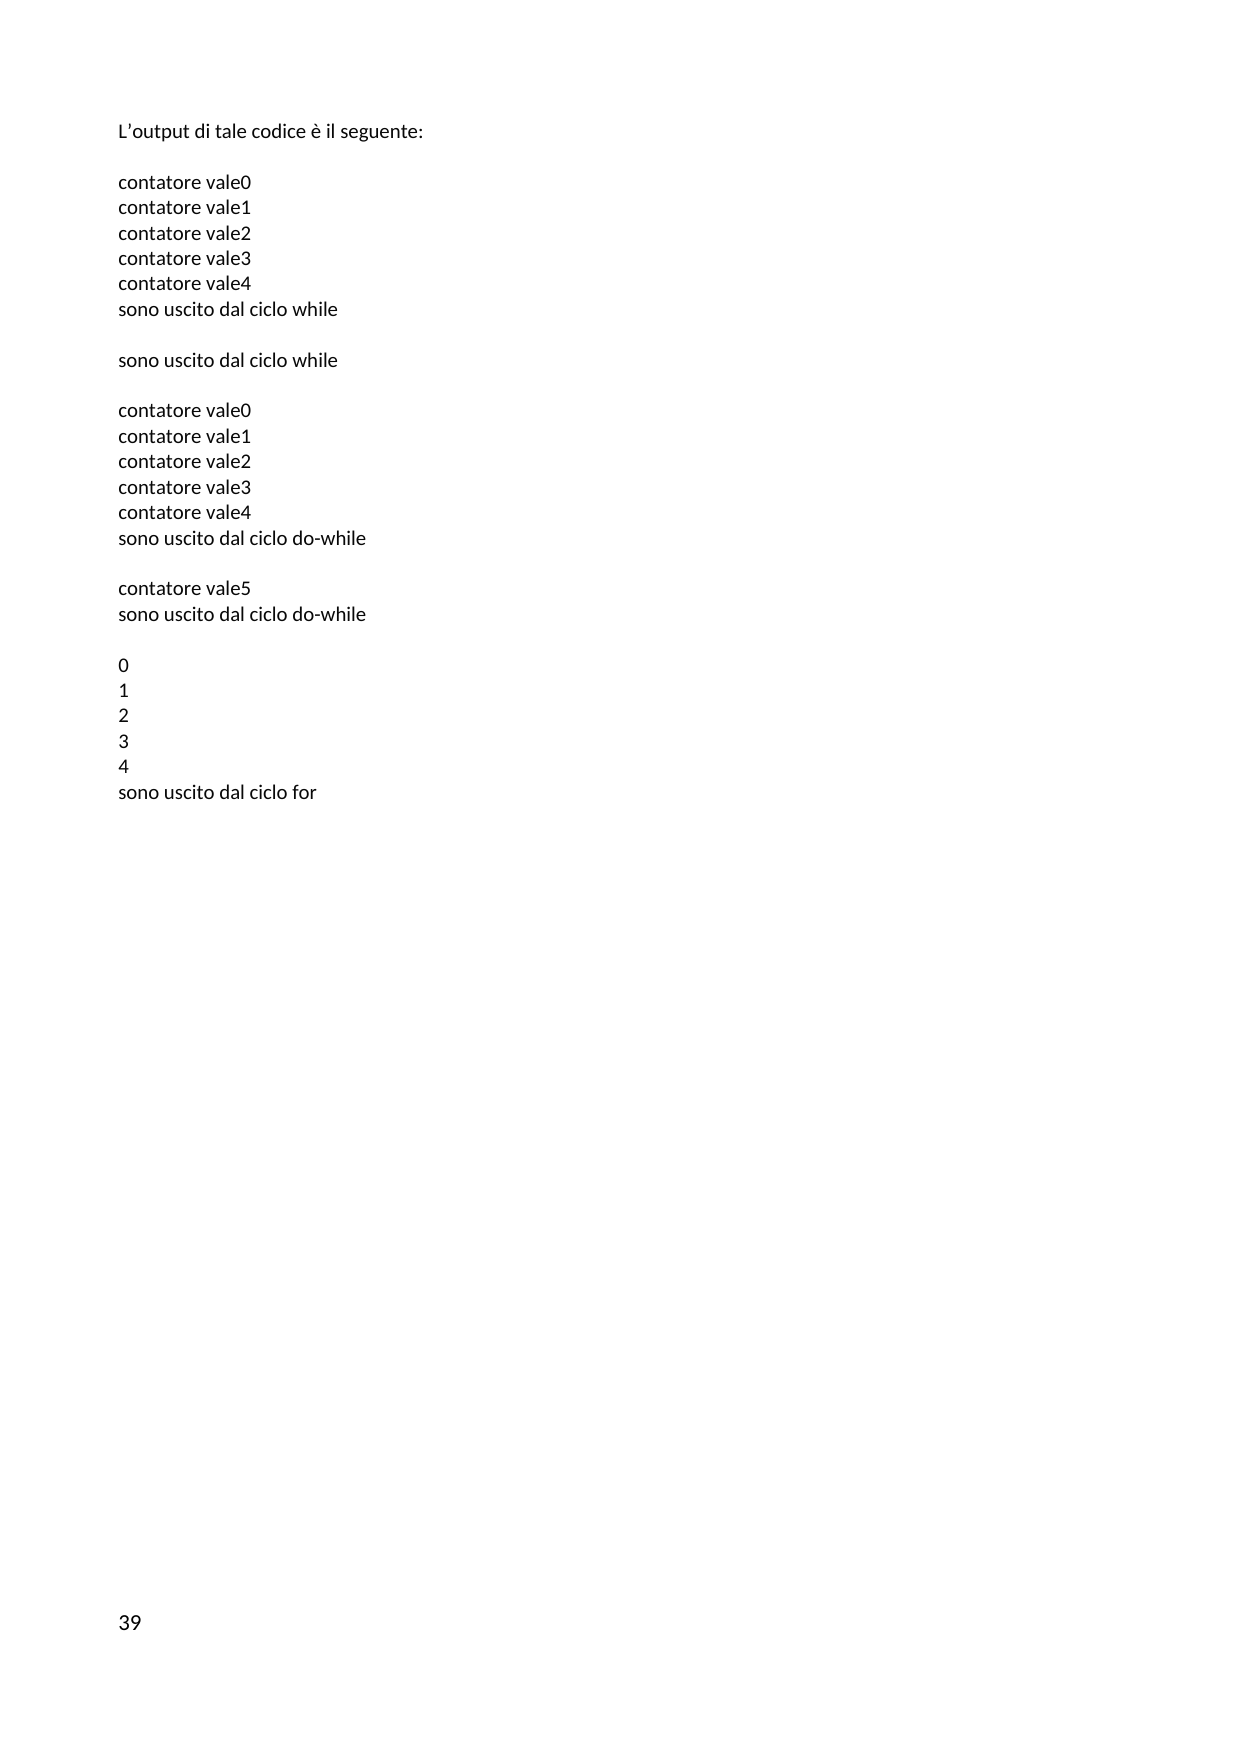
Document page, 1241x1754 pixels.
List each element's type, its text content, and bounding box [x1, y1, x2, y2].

text sono uscito dal ciclo while [118, 347, 1122, 372]
text 3 [118, 728, 1122, 753]
text 1 [118, 677, 1122, 703]
text contatore vale2 [118, 220, 1122, 245]
text contatore vale1 [118, 194, 1122, 220]
text contatore vale3 [118, 245, 1122, 271]
text L’output di tale codice è il seguente: [118, 118, 1122, 143]
text sono uscito dal ciclo do-while [118, 601, 1122, 626]
text contatore vale1 [118, 423, 1122, 448]
text contatore vale2 [118, 448, 1122, 474]
text sono uscito dal ciclo while [118, 296, 1122, 321]
text 0 [118, 652, 1122, 677]
text contatore vale0 [118, 169, 1122, 194]
text sono uscito dal ciclo for [118, 779, 1122, 804]
text contatore vale0 [118, 398, 1122, 423]
text contatore vale5 [118, 576, 1122, 601]
text sono uscito dal ciclo do-while [118, 525, 1122, 550]
text 2 [118, 703, 1122, 728]
text 4 [118, 753, 1122, 779]
text contatore vale4 [118, 271, 1122, 296]
text contatore vale4 [118, 499, 1122, 525]
text contatore vale3 [118, 474, 1122, 499]
